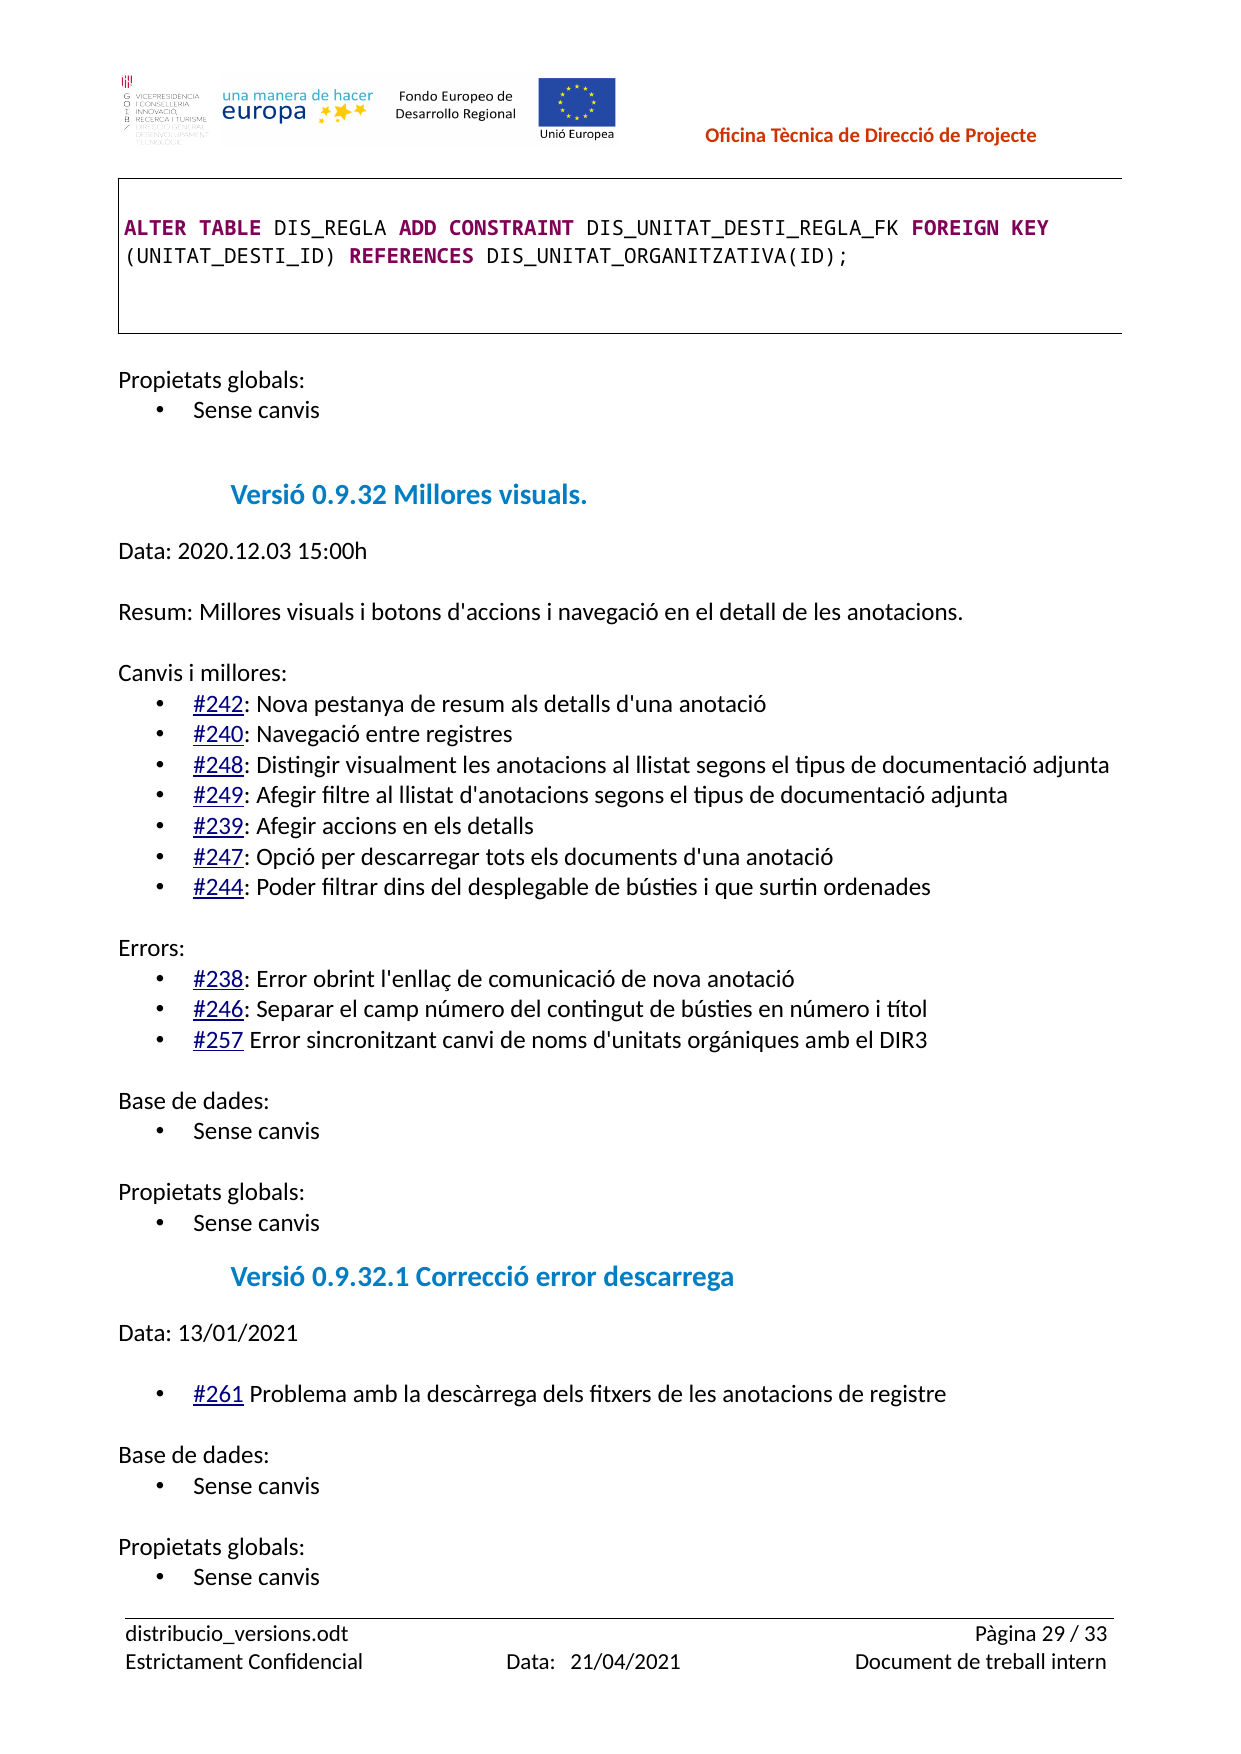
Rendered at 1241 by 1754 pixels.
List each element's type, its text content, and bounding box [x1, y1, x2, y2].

text Base de dades: [118, 1439, 1122, 1470]
text Errors: [118, 932, 1122, 963]
list #257 Error sincronitzant canvi de noms d'unitats orgániques amb el DIR3 [156, 1024, 1122, 1054]
text Propietats globals: [118, 364, 1122, 394]
list #239: Afegir accions en els detalls [156, 810, 1122, 841]
list Sense canvis [156, 1470, 1122, 1500]
list #261 Problema amb la descàrrega dels fitxers de les anotacions de registre [156, 1378, 1122, 1409]
list #240: Navegació entre registres [156, 718, 1122, 749]
text Data: 2020.12.03 15:00h [118, 535, 1122, 566]
list #248: Distingir visualment les anotacions al llistat segons el tipus de documentació adjunta [156, 749, 1122, 779]
list Sense canvis [156, 1561, 1122, 1592]
subtitle Versió 0.9.32.1 Correcció error descarrega [153, 1258, 1122, 1294]
picture [219, 73, 621, 147]
list #249: Afegir filtre al llistat d'anotacions segons el tipus de documentació adjunta [156, 779, 1122, 810]
text Propietats globals: [118, 1531, 1122, 1561]
list Sense canvis [156, 394, 1122, 425]
text Base de dades: [118, 1085, 1122, 1115]
list #238: Error obrint l'enllaç de comunicació de nova anotació [156, 963, 1122, 993]
table_header ALTER TABLE DIS_REGLA ADD CONSTRAINT DIS_UNITAT_DESTI_REGLA_FK FOREIGN KEY (UNITAT_DESTI_ID) REFERENCES DIS_UNITAT_ORGANITZATIVA(ID); [119, 179, 1122, 332]
text Propietats globals: [118, 1176, 1122, 1207]
list #242: Nova pestanya de resum als detalls d'una anotació [156, 688, 1122, 718]
text Canvis i millores: [118, 657, 1122, 688]
list #246: Separar el camp número del contingut de bústies en número i títol [156, 993, 1122, 1024]
list Sense canvis [156, 1115, 1122, 1146]
text Resum: Millores visuals i botons d'accions i navegació en el detall de les anotacions. [118, 596, 1122, 627]
list #247: Opció per descarregar tots els documents d'una anotació [156, 841, 1122, 871]
list Sense canvis [156, 1207, 1122, 1237]
text Data: 13/01/2021 [118, 1317, 1122, 1348]
picture [118, 73, 213, 147]
list #244: Poder filtrar dins del desplegable de bústies i que surtin ordenades [156, 871, 1122, 902]
subtitle Versió 0.9.32 Millores visuals. [153, 476, 1122, 512]
